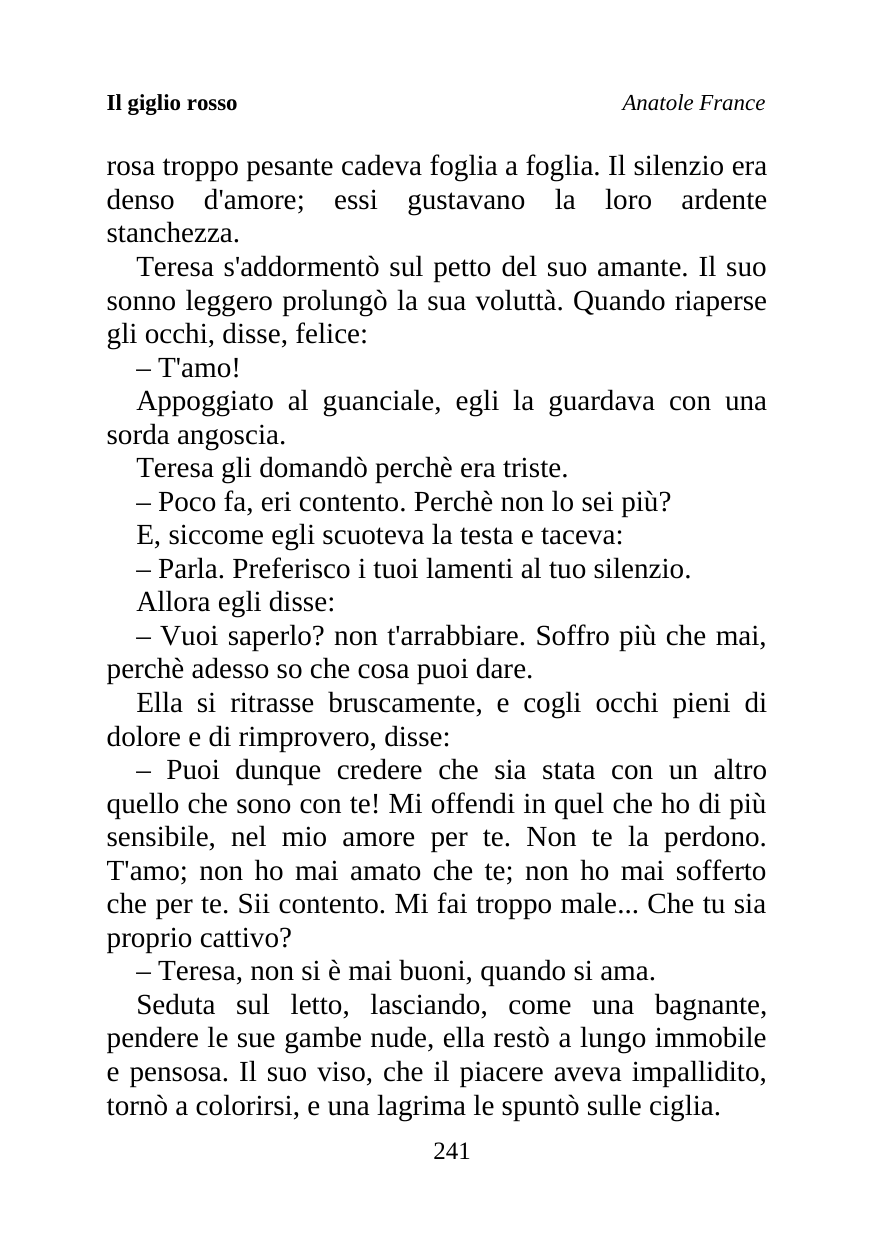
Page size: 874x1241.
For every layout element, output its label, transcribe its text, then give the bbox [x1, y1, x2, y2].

text – Vuoi saperlo? non t'arrabbiare. Soffro più che mai, perchè adesso so che cosa puoi dare. [106, 618, 768, 685]
text Allora egli disse: [106, 584, 768, 618]
text Teresa s'addormentò sul petto del suo amante. Il suo sonno leggero prolungò la sua voluttà. Quando riaperse gli occhi, disse, felice: [106, 249, 768, 350]
text – Poco fa, eri contento. Perchè non lo sei più? [106, 484, 768, 517]
text rosa troppo pesante cadeva foglia a foglia. Il silenzio era denso d'amore; essi gustavano la loro ardente stanchezza. [106, 148, 768, 249]
text Ella si ritrasse bruscamente, e cogli occhi pieni di dolore e di rimprovero, disse: [106, 685, 768, 752]
text – Puoi dunque credere che sia stata con un altro quello che sono con te! Mi offendi in quel che ho di più sensibile, nel mio amore per te. Non te la perdono. T'amo; non ho mai amato che te; non ho mai sofferto che per te. Sii contento. Mi fai troppo male... Che tu sia proprio cattivo? [106, 752, 768, 953]
text – T'amo! [106, 350, 768, 383]
text E, siccome egli scuoteva la testa e taceva: [106, 517, 768, 551]
text – Parla. Preferisco i tuoi lamenti al tuo silenzio. [106, 551, 768, 584]
text Teresa gli domandò perchè era triste. [106, 450, 768, 484]
text Seduta sul letto, lasciando, come una bagnante, pendere le sue gambe nude, ella restò a lungo immobile e pensosa. Il suo viso, che il piacere aveva impallidito, tornò a colorirsi, e una lagrima le spuntò sulle ciglia. [106, 987, 768, 1121]
text – Teresa, non si è mai buoni, quando si ama. [106, 953, 768, 987]
text Appoggiato al guanciale, egli la guardava con una sorda angoscia. [106, 383, 768, 450]
